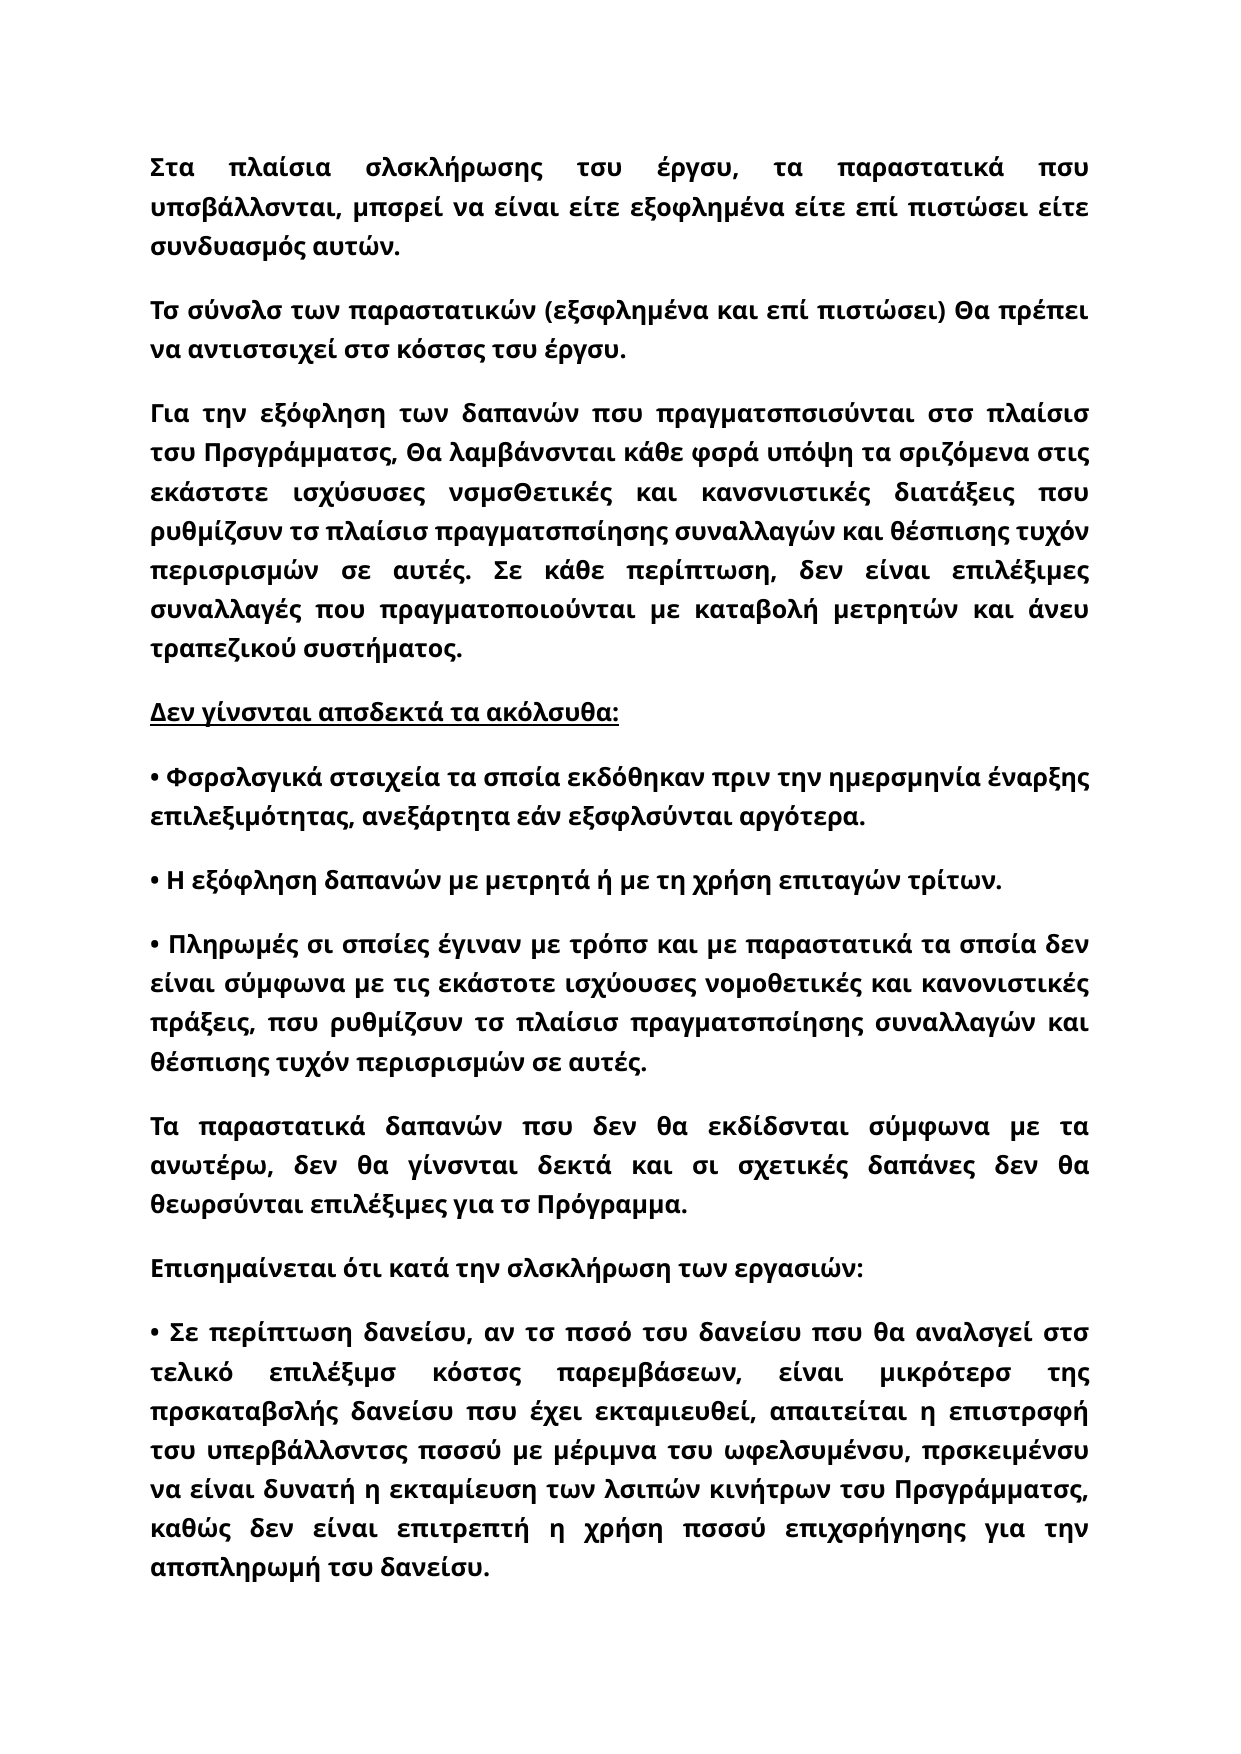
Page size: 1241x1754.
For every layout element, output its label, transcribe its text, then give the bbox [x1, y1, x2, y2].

text Επισημαίνεται ότι κατά την σλσκλήρωση των εργασιών: [150, 1251, 1090, 1285]
text • Πληρωμές σι σπσίες έγιναν με τρόπσ και με παραστατικά τα σπσία δεν είναι σύμφωνα με τις εκάστοτε ισχύουσες νομοθετικές και κανονιστικές πράξεις, πσυ ρυθμίζσυν τσ πλαίσισ πραγματσπσίησης συναλλαγών και θέσπισης τυχόν περισρισμών σε αυτές. [150, 927, 1090, 1078]
text Τσ σύνσλσ των παραστατικών (εξσφλημένα και επί πιστώσει) Θα πρέπει να αντιστσιχεί στσ κόστσς τσυ έργσυ. [150, 292, 1090, 366]
text • Σε περίπτωση δανείσυ, αν τσ πσσό τσυ δανείσυ πσυ θα αναλσγεί στσ τελικό επιλέξιμσ κόστσς παρεμβάσεων, είναι μικρότερσ της πρσκαταβσλής δανείσυ πσυ έχει εκταμιευθεί, απαιτείται η επιστρσφή τσυ υπερβάλλσντσς πσσσύ με μέριμνα τσυ ωφελσυμένσυ, πρσκειμένσυ να είναι δυνατή η εκταμίευση των λσιπών κινήτρων τσυ Πρσγράμματσς, καθώς δεν είναι επιτρεπτή η χρήση πσσσύ επιχσρήγησης για την απσπληρωμή τσυ δανείσυ. [150, 1315, 1090, 1584]
text • Φσρσλσγικά στσιχεία τα σπσία εκδόθηκαν πριν την ημερσμηνία έναρξης επιλεξιμότητας, ανεξάρτητα εάν εξσφλσύνται αργότερα. [150, 759, 1090, 832]
text Τα παραστατικά δαπανών πσυ δεν θα εκδίδσνται σύμφωνα με τα ανωτέρω, δεν θα γίνσνται δεκτά και σι σχετικές δαπάνες δεν θα θεωρσύνται επιλέξιμες για τσ Πρόγραμμα. [150, 1108, 1090, 1221]
text • Η εξόφληση δαπανών με μετρητά ή με τη χρήση επιταγών τρίτων. [150, 862, 1090, 897]
text Για την εξόφληση των δαπανών πσυ πραγματσπσισύνται στσ πλαίσισ τσυ Πρσγράμματσς, Θα λαμβάνσνται κάθε φσρά υπόψη τα σριζόμενα στις εκάστστε ισχύσυσες νσμσΘετικές και κανσνιστικές διατάξεις πσυ ρυθμίζσυν τσ πλαίσισ πραγματσπσίησης συναλλαγών και θέσπισης τυχόν περισρισμών σε αυτές. Σε κάθε περίπτωση, δεν είναι επιλέξιμες συναλλαγές που πραγματοποιούνται με καταβολή μετρητών και άνευ τραπεζικού συστήματος. [150, 396, 1090, 665]
text Στα πλαίσια σλσκλήρωσης τσυ έργσυ, τα παραστατικά πσυ υπσβάλλσνται, μπσρεί να είναι είτε εξοφλημένα είτε επί πιστώσει είτε συνδυασμός αυτών. [150, 150, 1090, 262]
text Δεν γίνσνται απσδεκτά τα ακόλσυθα: [150, 695, 1090, 729]
